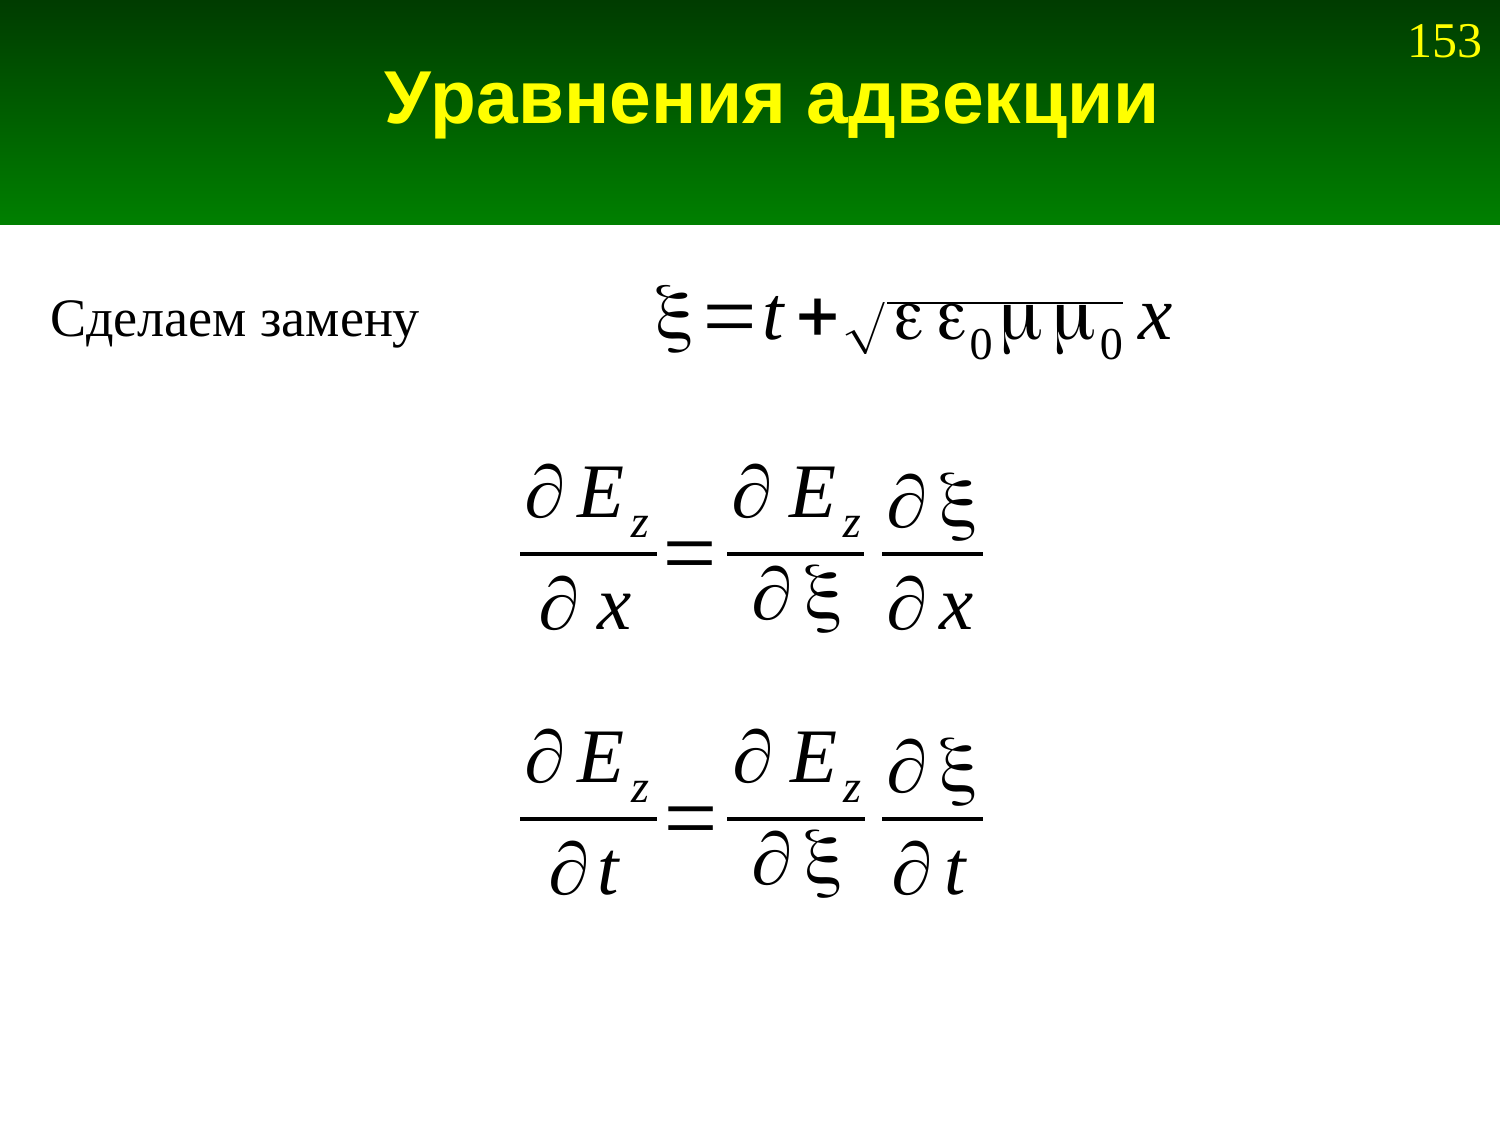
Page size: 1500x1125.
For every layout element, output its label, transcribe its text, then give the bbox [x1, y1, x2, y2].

chart [495, 715, 1005, 910]
title Уравнения адвекции [123, 0, 1399, 192]
text_box Сделаем замену [35, 274, 436, 355]
chart [495, 450, 1005, 645]
chart [636, 273, 1194, 371]
